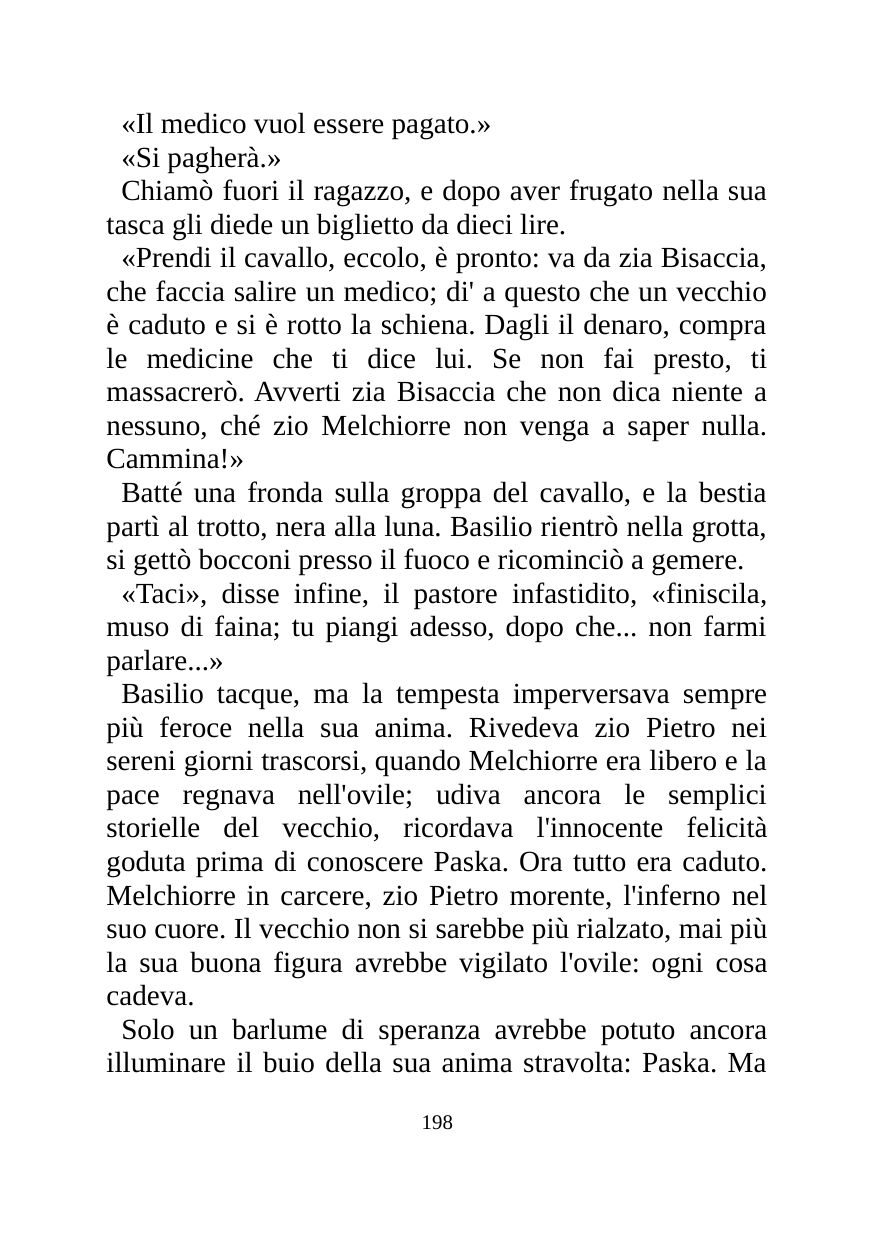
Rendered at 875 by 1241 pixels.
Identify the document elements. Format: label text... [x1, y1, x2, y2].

text Chiamò fuori il ragazzo, e dopo aver frugato nella sua tasca gli diede un biglietto da dieci lire. [106, 173, 768, 240]
text «Taci», disse infine, il pastore infastidito, «finiscila, muso di faina; tu piangi adesso, dopo che... non farmi parlare...» [106, 576, 768, 676]
text «Si pagherà.» [106, 140, 768, 173]
text «Prendi il cavallo, eccolo, è pronto: va da zia Bisaccia, che faccia salire un medico; di' a questo che un vecchio è caduto e si è rotto la schiena. Dagli il denaro, compra le medicine che ti dice lui. Se non fai presto, ti massacrerò. Avverti zia Bisaccia che non dica niente a nessuno, ché zio Melchiorre non venga a saper nulla. Cammina!» [106, 240, 768, 475]
text Batté una fronda sulla groppa del cavallo, e la bestia partì al trotto, nera alla luna. Basilio rientrò nella grotta, si gettò bocconi presso il fuoco e ricominciò a gemere. [106, 475, 768, 576]
text «Il medico vuol essere pagato.» [106, 106, 768, 140]
text Basilio tacque, ma la tempesta imperversava sempre più feroce nella sua anima. Rivedeva zio Pietro nei sereni giorni trascorsi, quando Melchiorre era libero e la pace regnava nell'ovile; udiva ancora le semplici storielle del vecchio, ricordava l'innocente felicità goduta prima di conoscere Paska. Ora tutto era caduto. Melchiorre in carcere, zio Pietro morente, l'inferno nel suo cuore. Il vecchio non si sarebbe più rialzato, mai più la sua buona figura avrebbe vigilato l'ovile: ogni cosa cadeva. [106, 676, 768, 1012]
text Solo un barlume di speranza avrebbe potuto ancora illuminare il buio della sua anima stravolta: Paska. Ma [106, 1012, 768, 1079]
